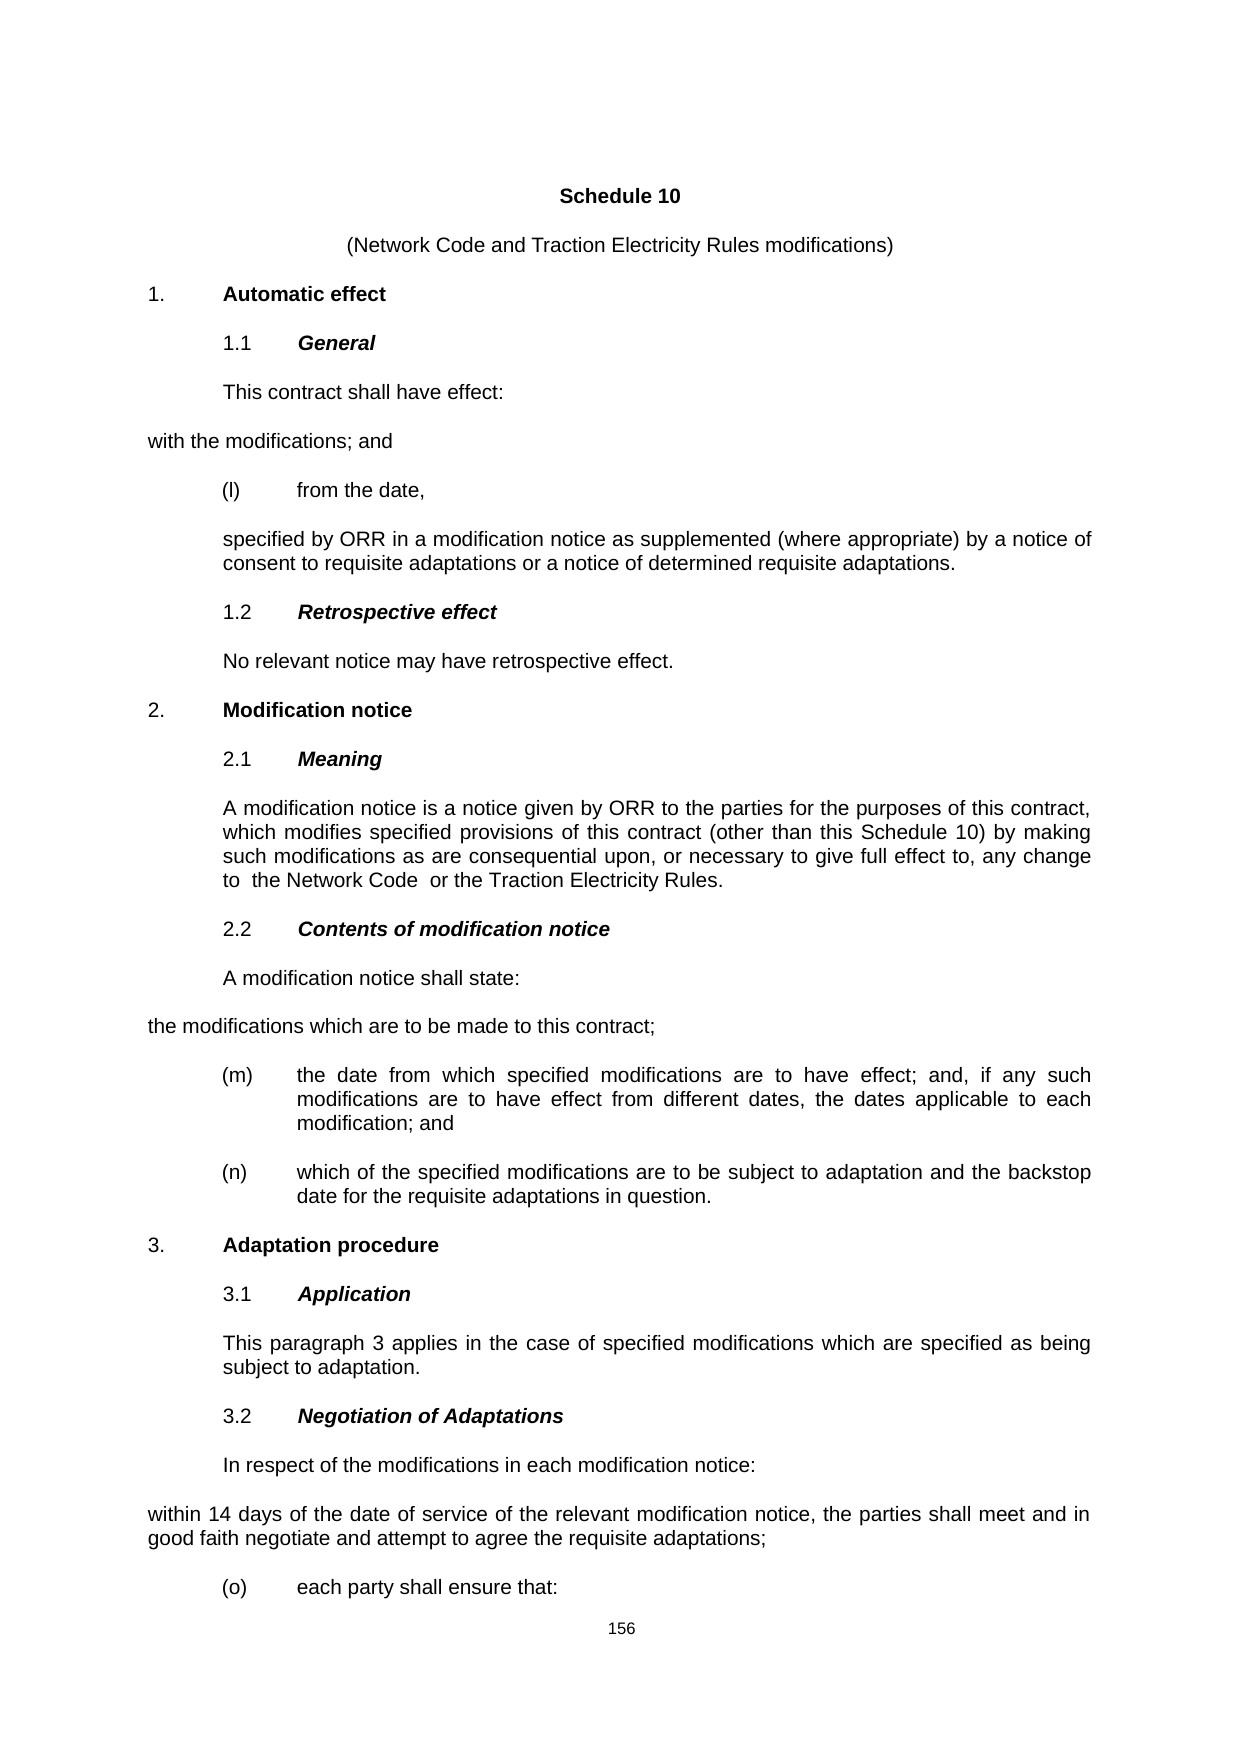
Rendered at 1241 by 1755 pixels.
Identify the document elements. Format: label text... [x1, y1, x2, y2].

list General [223, 331, 1093, 355]
list Application [223, 1282, 1093, 1306]
text specified by ORR in a modification notice as supplemented (where appropriate) by a notice of consent to requisite adaptations or a notice of determined requisite adaptations. [223, 527, 1093, 575]
list Retrospective effect [223, 600, 1093, 624]
text This paragraph 3 applies in the case of specified modifications which are specified as being subject to adaptation. [223, 1331, 1093, 1379]
subtitle each party shall ensure that: [222, 1575, 1093, 1599]
subtitle with the modifications; and [148, 429, 1093, 453]
list Negotiation of Adaptations [223, 1404, 1093, 1428]
text This contract shall have effect: [223, 380, 1093, 404]
list Adaptation procedure [148, 1233, 1093, 1257]
subtitle which of the specified modifications are to be subject to adaptation and the backstop date for the requisite adaptations in question. [222, 1160, 1093, 1208]
text A modification notice shall state: [223, 965, 1093, 989]
list Contents of modification notice [223, 916, 1093, 940]
list Automatic effect [148, 282, 1093, 306]
text In respect of the modifications in each modification notice: [223, 1453, 1093, 1477]
text A modification notice is a notice given by ORR to the parties for the purposes of this contract, which modifies specified provisions of this contract (other than this Schedule 10) by making such modifications as are consequential upon, or necessary to give full effect to, any change to the Network Code or the Traction Electricity Rules. [223, 796, 1093, 891]
list Modification notice [148, 698, 1093, 722]
list Schedule 10 [148, 184, 1093, 208]
list (Network Code and Traction Electricity Rules modifications) [148, 233, 1093, 257]
list Meaning [223, 747, 1093, 771]
subtitle from the date, [222, 478, 1093, 502]
text No relevant notice may have retrospective effect. [223, 649, 1093, 673]
subtitle the date from which specified modifications are to have effect; and, if any such modifications are to have effect from different dates, the dates applicable to each modification; and [222, 1063, 1093, 1135]
subtitle the modifications which are to be made to this contract; [148, 1014, 1093, 1038]
subtitle within 14 days of the date of service of the relevant modification notice, the parties shall meet and in good faith negotiate and attempt to agree the requisite adaptations; [148, 1502, 1093, 1550]
